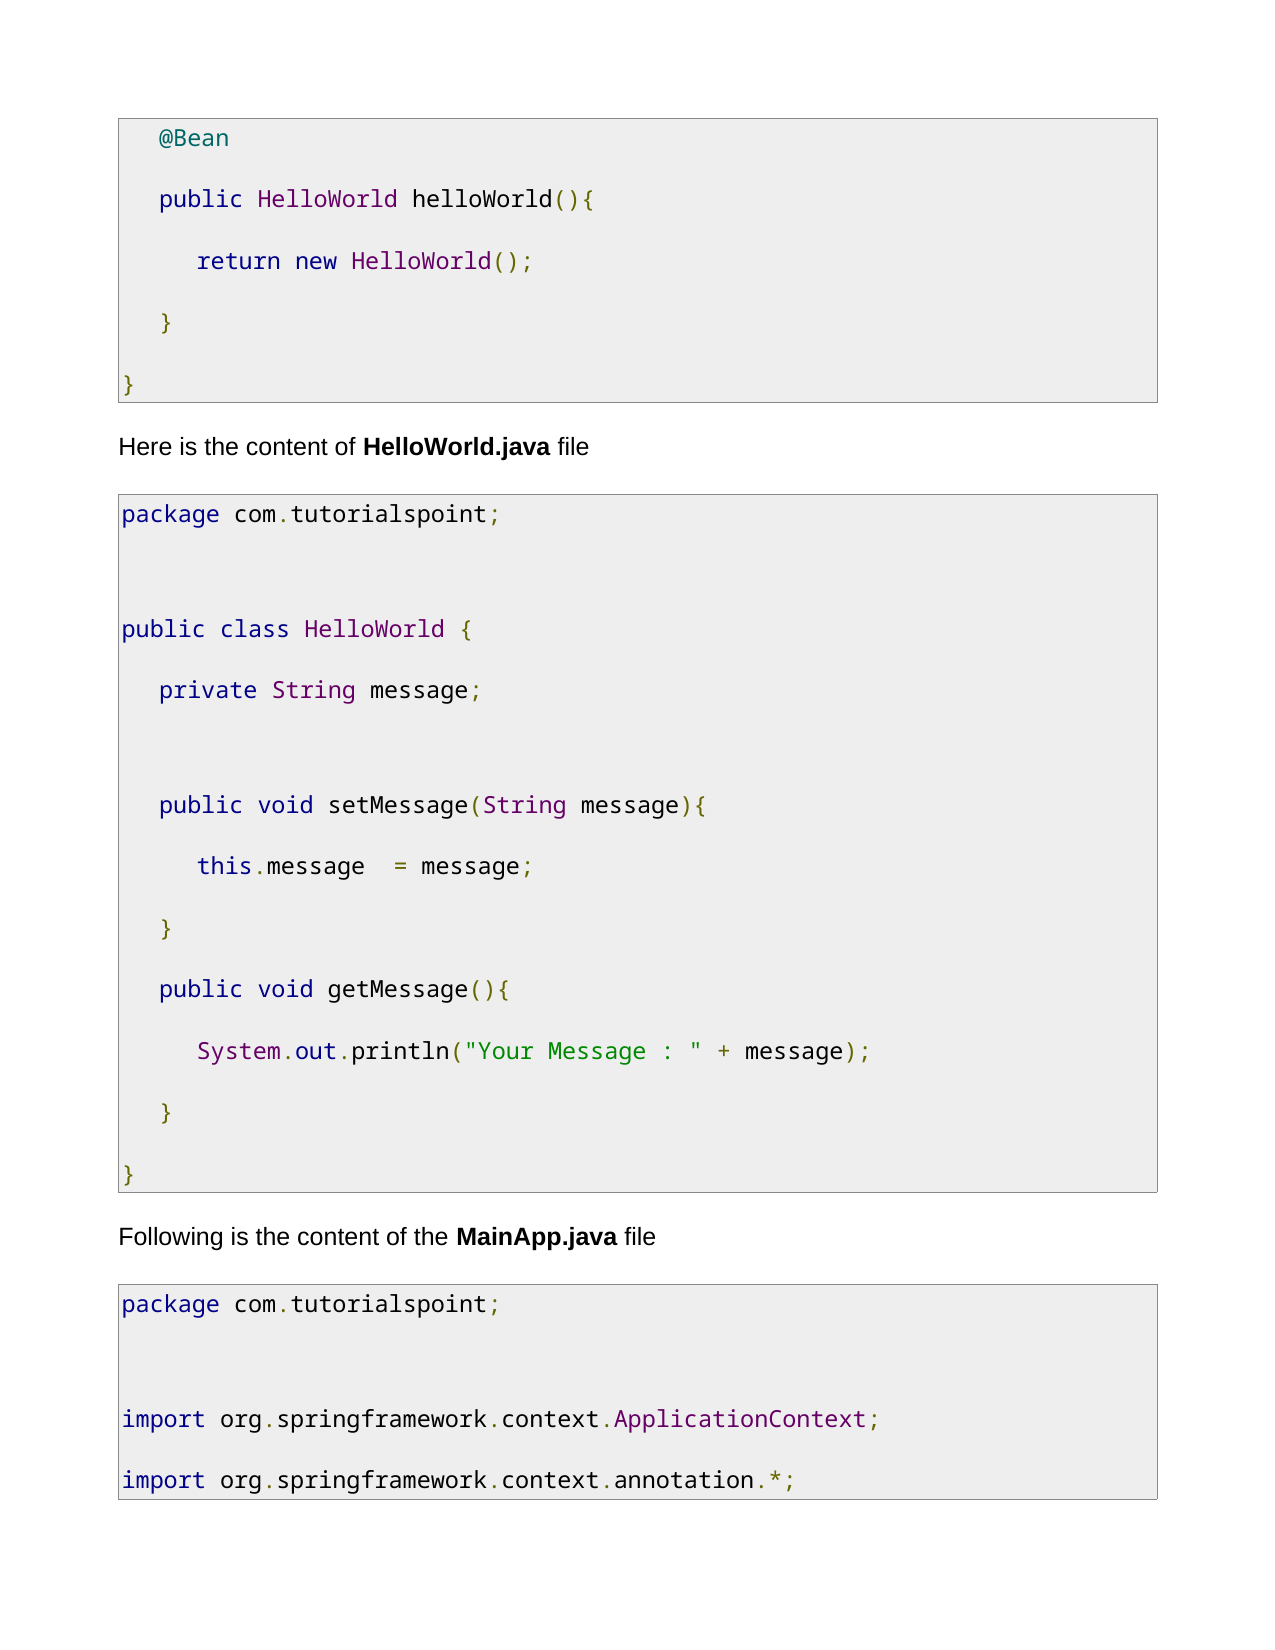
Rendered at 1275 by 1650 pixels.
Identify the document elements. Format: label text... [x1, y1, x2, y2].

text } [119, 908, 1157, 943]
text package com.tutorialspoint; [119, 1285, 1157, 1319]
text } [119, 1092, 1157, 1127]
text public HelloWorld helloWorld(){ [119, 179, 1157, 215]
text } [119, 1154, 1157, 1192]
text } [119, 364, 1157, 402]
text import org.springframework.context.ApplicationContext; [119, 1399, 1157, 1434]
text package com.tutorialspoint; [119, 495, 1157, 529]
text Here is the content of HelloWorld.java file [118, 432, 1157, 461]
text } [119, 302, 1157, 338]
text Following is the content of the MainApp.java file [118, 1222, 1157, 1250]
text private String message; [119, 670, 1157, 706]
text public void setMessage(String message){ [119, 785, 1157, 820]
text import org.springframework.context.annotation.*; [119, 1460, 1157, 1499]
text this.message = message; [119, 846, 1157, 882]
text public void getMessage(){ [119, 969, 1157, 1004]
text return new HelloWorld(); [119, 241, 1157, 276]
text public class HelloWorld { [119, 609, 1157, 644]
text System.out.println("Your Message : " + message); [119, 1031, 1157, 1066]
text @Bean [119, 119, 1157, 153]
